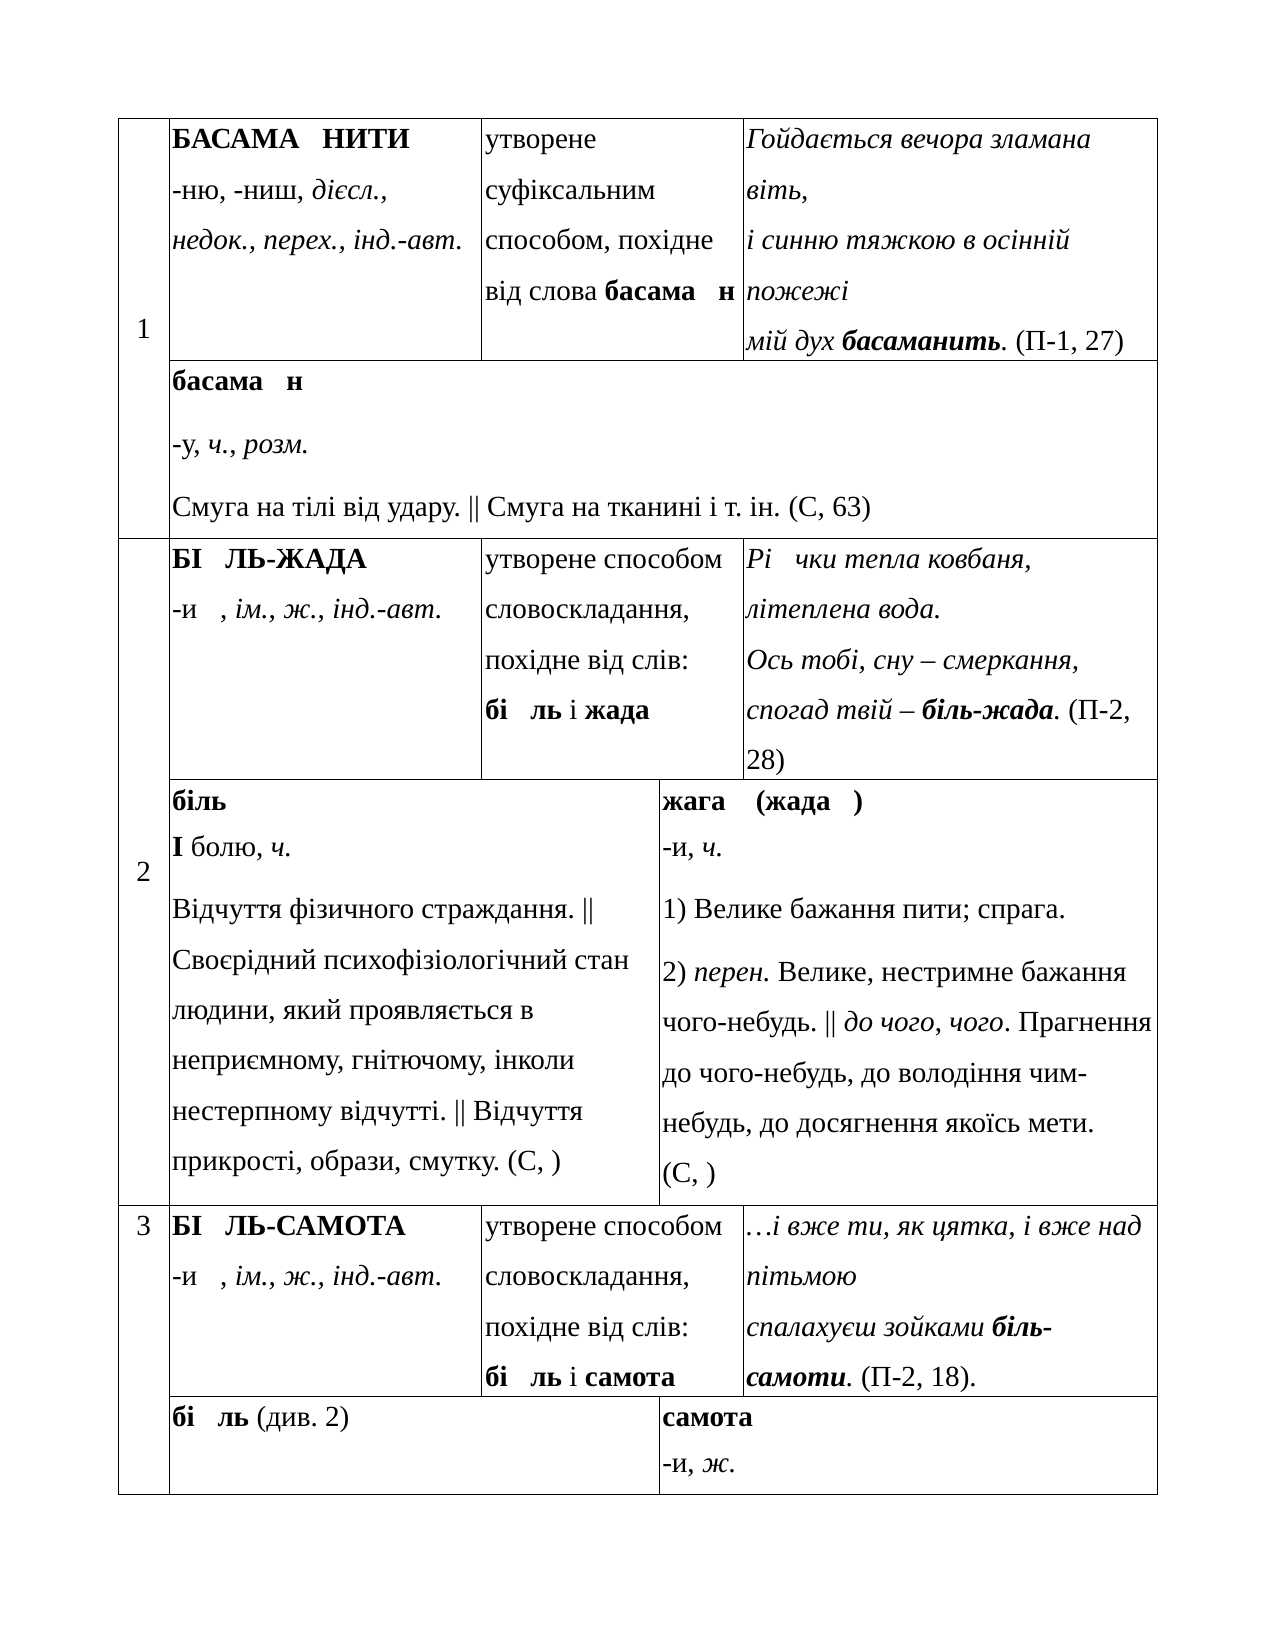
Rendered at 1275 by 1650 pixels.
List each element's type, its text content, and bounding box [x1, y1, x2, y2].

table_cell басаман -у, ч., розм. Смуга на тілі від удару. || Смуга на тканині і т. ін. (С, 63) [170, 361, 1157, 538]
table_cell утворене способом словоскладання, похідне від слів: біль і самота [482, 1206, 743, 1396]
table_cell біль I болю, ч. Відчуття фізичного страждання. || Своєрідний психофізіологічний стан людини, який проявляється в неприємному, гнітючому, інколи нестерпному відчутті. || Відчуття прикрості, образи, смутку. (С, ) [170, 780, 659, 1204]
table_cell Біль-самотА -и, ім., ж., інд.-авт. [170, 1206, 481, 1396]
table_header БАСАМАНИТИ -ню, -ниш, дієсл., недок., перех., інд.-авт. [170, 119, 481, 359]
table_header 1 [119, 119, 169, 538]
table_cell 3 [119, 1206, 169, 1494]
table_cell самота -и, ж. [660, 1397, 1157, 1494]
table_header Гойдається вечора зламана віть, і синню тяжкою в осінній пожежі мій дух басаманить. (П‑1, 27) [744, 119, 1157, 359]
table_header утворене суфіксальним способом, похідне від слова басаман [482, 119, 743, 359]
table_cell 2 [119, 539, 169, 1204]
table_cell Річки тепла ковбаня, літеплена вода. Ось тобі, сну – смеркання, спогад твій – біль-жада. (П‑2, 28) [744, 539, 1157, 779]
table_cell утворене способом словоскладання, похідне від слів: біль і жада [482, 539, 743, 779]
table_cell …і вже ти, як цятка, і вже над пітьмою спалахуєш зойками біль-самоти. (П‑2, 18). [744, 1206, 1157, 1396]
table_cell жага (жада) -и, ч. 1) Велике бажання пити; спрага. 2) перен. Велике, нестримне бажання чого-небудь. || до чого, чого. Прагнення до чого-небудь, до володіння чим-небудь, до досягнення якоїсь мети. (С, ) [660, 780, 1157, 1204]
table_cell БІЛЬ-ЖАДА -и, ім., ж., інд.-авт. [170, 539, 481, 779]
table_cell біль (див. 2) [170, 1397, 659, 1494]
